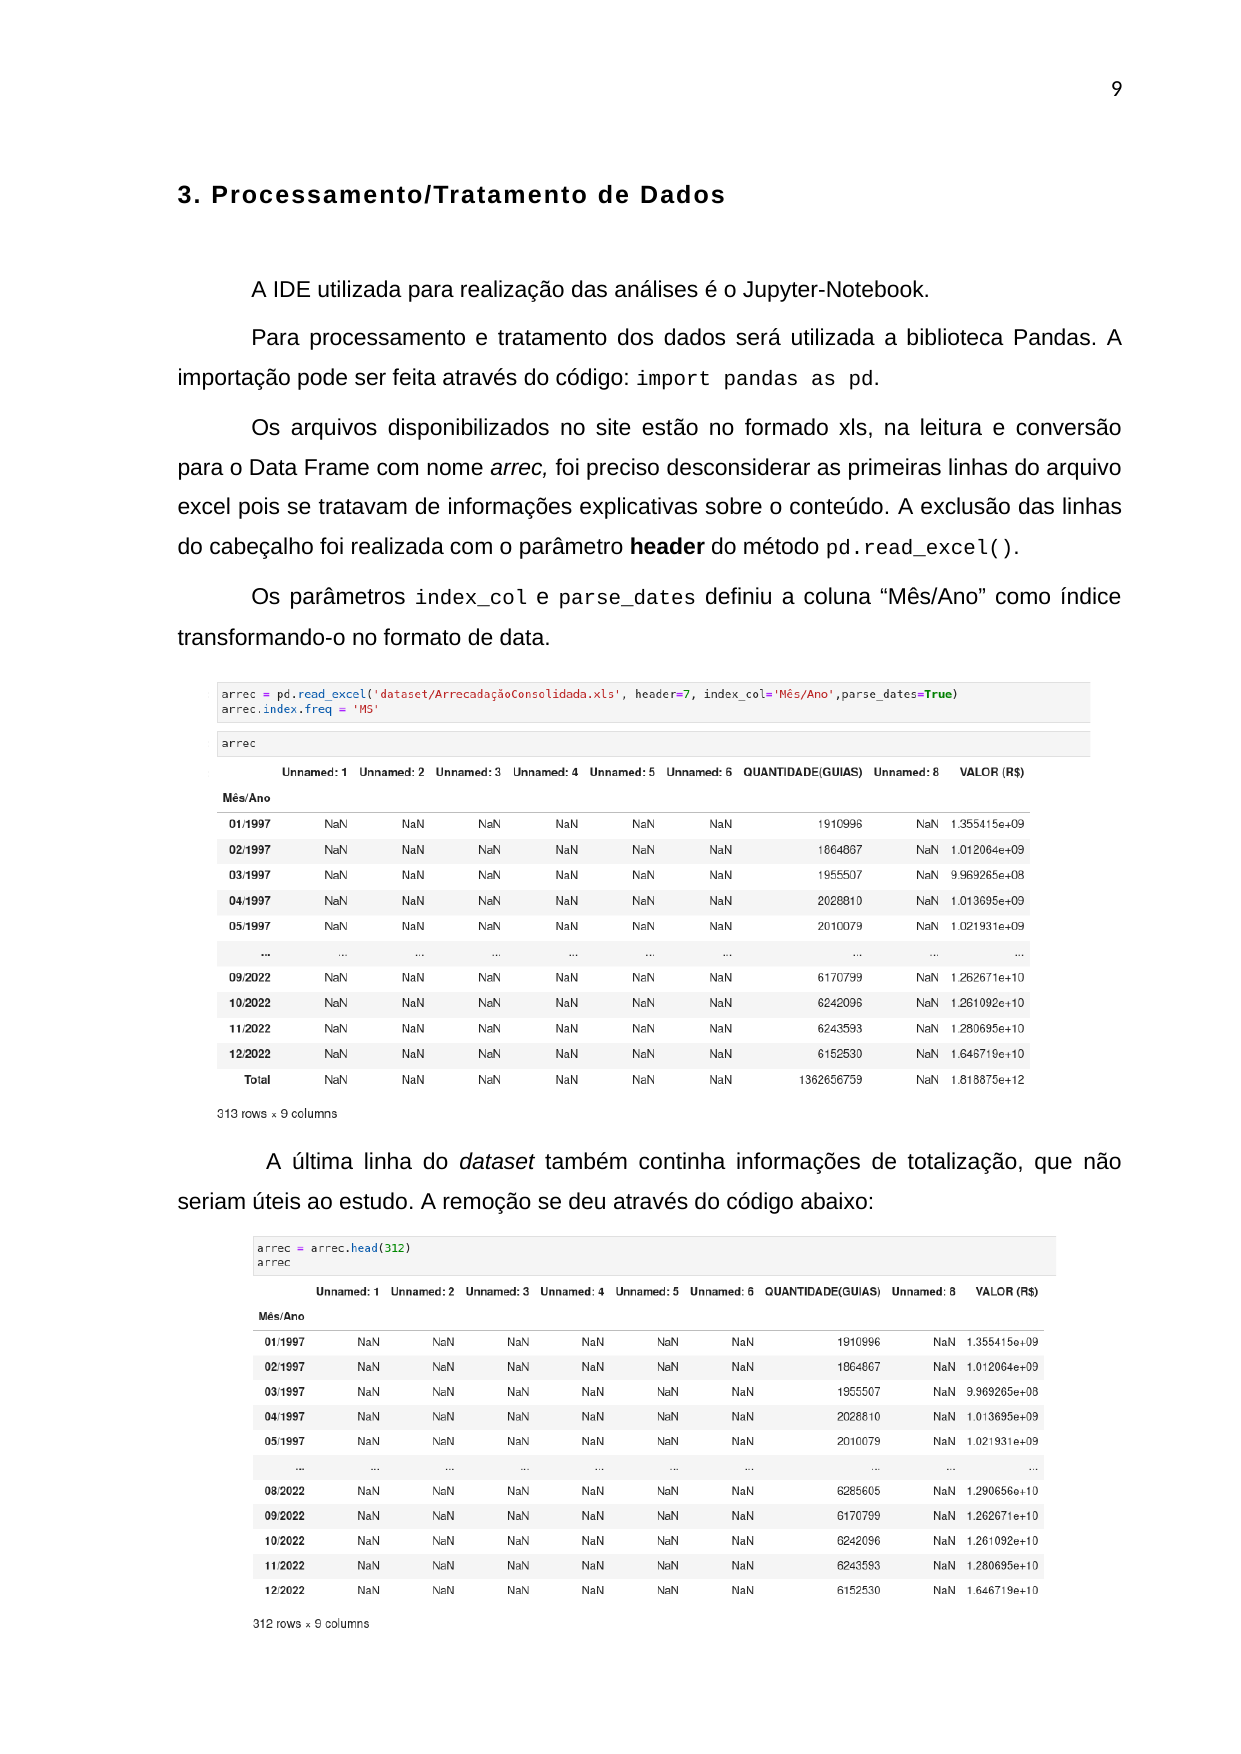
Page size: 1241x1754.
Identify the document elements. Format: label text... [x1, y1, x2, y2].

subtitle 3. Processamento/Tratamento de Dados [177, 179, 1122, 208]
text A IDE utilizada para realização das análises é o Jupyter-Notebook. [177, 276, 1122, 302]
picture [249, 1230, 1057, 1641]
text A última linha do dataset também continha informações de totalização, que não seriam úteis ao estudo. A remoção se deu através do código abaixo: [177, 1136, 1122, 1214]
text Para processamento e tratamento dos dados será utilizada a biblioteca Pandas. A importação pode ser feita através do código: import pandas as pd. [177, 324, 1122, 391]
picture [208, 672, 1091, 1136]
text Os parâmetros index_col e parse_dates definiu a coluna “Mês/Ano” como índice transformando-o no formato de data. [177, 583, 1122, 650]
text Os arquivos disponibilizados no site estão no formado xls, na leitura e conversão para o Data Frame com nome arrec, foi preciso desconsiderar as primeiras linhas do arquivo excel pois se tratavam de informações explicativas sobre o conteúdo. A exclusão das linhas do cabeçalho foi realizada com o parâmetro header do método pd.read_excel(). [177, 414, 1122, 560]
